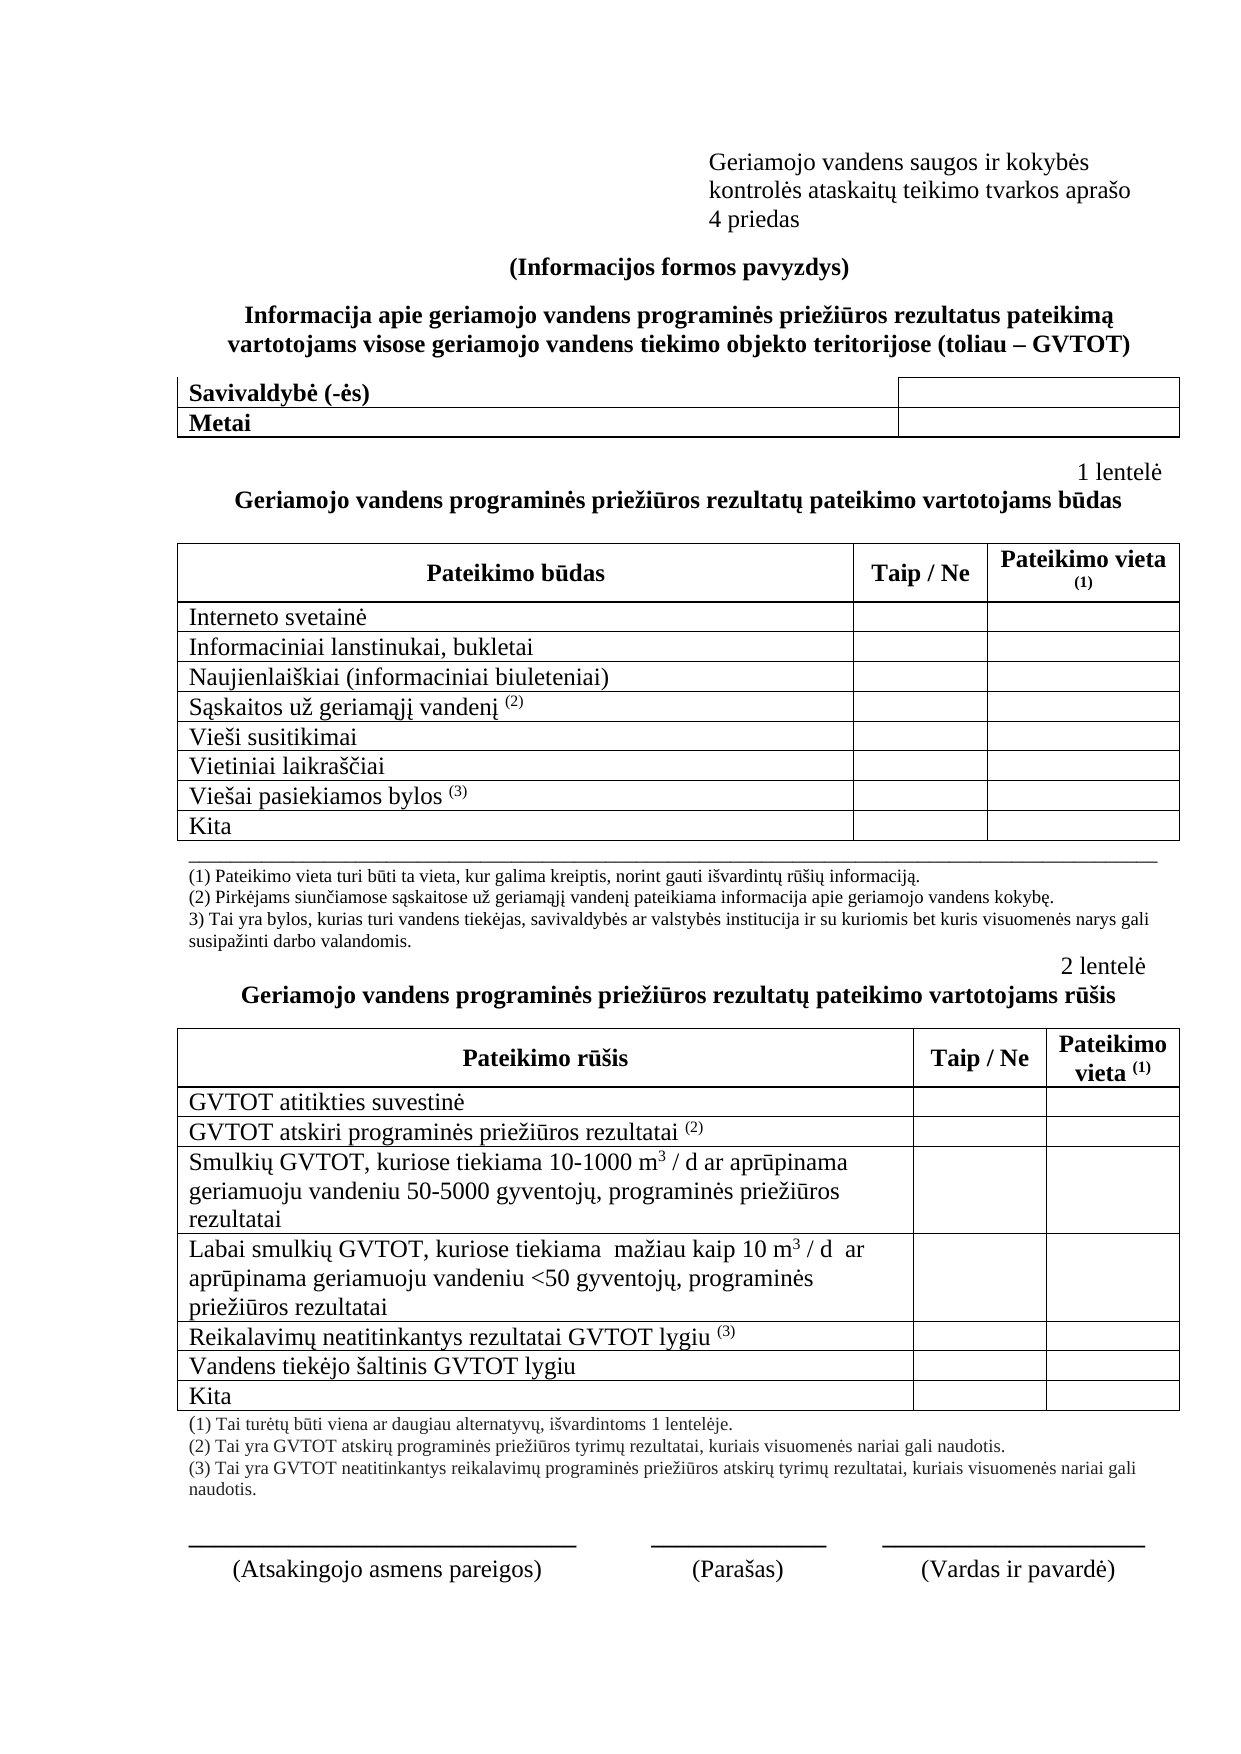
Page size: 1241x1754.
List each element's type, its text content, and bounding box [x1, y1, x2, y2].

table_cell _____________________________________________________________________________________________ (1) Pateikimo vieta turi būti ta vieta, kur galima kreiptis, norint gauti išvardintų rūšių informaciją. (2) Pirkėjams siunčiamose sąskaitose už geriamąjį vandenį pateikiama informacija apie geriamojo vandens kokybę. 3) Tai yra bylos, kurias turi vandens tiekėjas, savivaldybės ar valstybės institucija ir su kuriomis bet kuris visuomenės narys gali susipažinti darbo valandomis. [177, 841, 1179, 951]
table_cell [854, 692, 987, 721]
table_cell [914, 1088, 1046, 1116]
text (Informacijos formos pavyzdys) [177, 252, 1181, 281]
table_cell [1047, 1234, 1179, 1321]
table_cell [988, 751, 1179, 780]
table_cell [988, 811, 1179, 840]
table_cell [1047, 1147, 1179, 1233]
table_cell [988, 692, 1179, 721]
table_cell Reikalavimų neatitinkantys rezultatai GVTOT lygiu (3) [178, 1322, 913, 1350]
table_cell Vieši susitikimai [178, 722, 853, 750]
table_cell [899, 408, 1179, 436]
table_cell [914, 1322, 1046, 1350]
table_cell Taip / Ne [914, 1029, 1046, 1086]
table_cell Informaciniai lanstinukai, bukletai [178, 632, 853, 661]
table_cell Kita [178, 811, 853, 840]
table_cell Vietiniai laikraščiai [178, 751, 853, 780]
table_cell [914, 1234, 1046, 1321]
table_cell [854, 722, 987, 750]
table_cell Taip / Ne [854, 544, 987, 601]
table_cell Interneto svetainė [178, 603, 853, 631]
table_cell Pateikimo būdas [178, 544, 853, 601]
table_header Savivaldybė (-ės) [178, 377, 898, 407]
table_cell [1047, 1381, 1179, 1410]
table_cell [854, 781, 987, 810]
table_cell [988, 632, 1179, 661]
table_cell Pateikimo rūšis [178, 1029, 913, 1086]
table_cell [988, 781, 1179, 810]
table_cell [1047, 1088, 1179, 1116]
table_cell [914, 1351, 1046, 1380]
table_cell Pateikimo vieta (1) [1047, 1029, 1179, 1086]
table_cell Vandens tiekėjo šaltinis GVTOT lygiu [178, 1351, 913, 1380]
table_cell Kita [178, 1381, 913, 1410]
table_cell [177, 514, 854, 543]
table_cell Labai smulkių GVTOT, kuriose tiekiama mažiau kaip 10 m3 / d ar aprūpinama geriamuoju vandeniu <50 gyventojų, programinės priežiūros rezultatai [178, 1234, 913, 1321]
table_cell [1047, 1117, 1179, 1146]
table_cell Pateikimo vieta (1) [988, 544, 1179, 601]
table_cell [854, 514, 987, 543]
text Informacija apie geriamojo vandens programinės priežiūros rezultatus pateikimą vartotojams visose geriamojo vandens tiekimo objekto teritorijose (toliau – GVTOT) [177, 300, 1181, 358]
table_cell 1 lentelė Geriamojo vandens programinės priežiūros rezultatų pateikimo vartotojams būdas [177, 438, 1179, 514]
table_cell [988, 722, 1179, 750]
table_cell Smulkių GVTOT, kuriose tiekiama 10-1000 m3 / d ar aprūpinama geriamuoju vandeniu 50-5000 gyventojų, programinės priežiūros rezultatai [178, 1147, 913, 1233]
table_cell [854, 811, 987, 840]
table_cell 2 lentelė Geriamojo vandens programinės priežiūros rezultatų pateikimo vartotojams rūšis [177, 951, 1179, 1028]
table_cell (1) Tai turėtų būti viena ar daugiau alternatyvų, išvardintoms 1 lentelėje. (2) Tai yra GVTOT atskirų programinės priežiūros tyrimų rezultatai, kuriais visuomenės nariai gali naudotis. (3) Tai yra GVTOT neatitinkantys reikalavimų programinės priežiūros atskirų tyrimų rezultatai, kuriais visuomenės nariai gali naudotis. _______________________________ ______________ _____________________ (Atsakingojo asmens pareigos) (Parašas) (Vardas ir pavardė) [177, 1411, 1179, 1599]
table_cell GVTOT atskiri programinės priežiūros rezultatai (2) [178, 1117, 913, 1146]
table_cell [1047, 1322, 1179, 1350]
table_cell [854, 751, 987, 780]
table_cell [854, 632, 987, 661]
table_cell GVTOT atitikties suvestinė [178, 1088, 913, 1116]
text Geriamojo vandens saugos ir kokybės [709, 147, 1181, 176]
table_cell [854, 603, 987, 631]
table_header [899, 378, 1179, 407]
table_cell [914, 1147, 1046, 1233]
table_cell Viešai pasiekiamos bylos (3) [178, 781, 853, 810]
table_cell [988, 603, 1179, 631]
table_cell [987, 514, 1179, 543]
table_cell Naujienlaiškiai (informaciniai biuleteniai) [178, 662, 853, 691]
table_cell [854, 662, 987, 691]
text 4 priedas [709, 204, 1181, 233]
table_cell Sąskaitos už geriamąjį vandenį (2) [178, 692, 853, 721]
table_cell [1047, 1351, 1179, 1380]
table_cell [914, 1117, 1046, 1146]
table_cell [914, 1381, 1046, 1410]
table_cell [988, 662, 1179, 691]
text kontrolės ataskaitų teikimo tvarkos aprašo [709, 176, 1181, 204]
table_cell Metai [178, 408, 898, 436]
